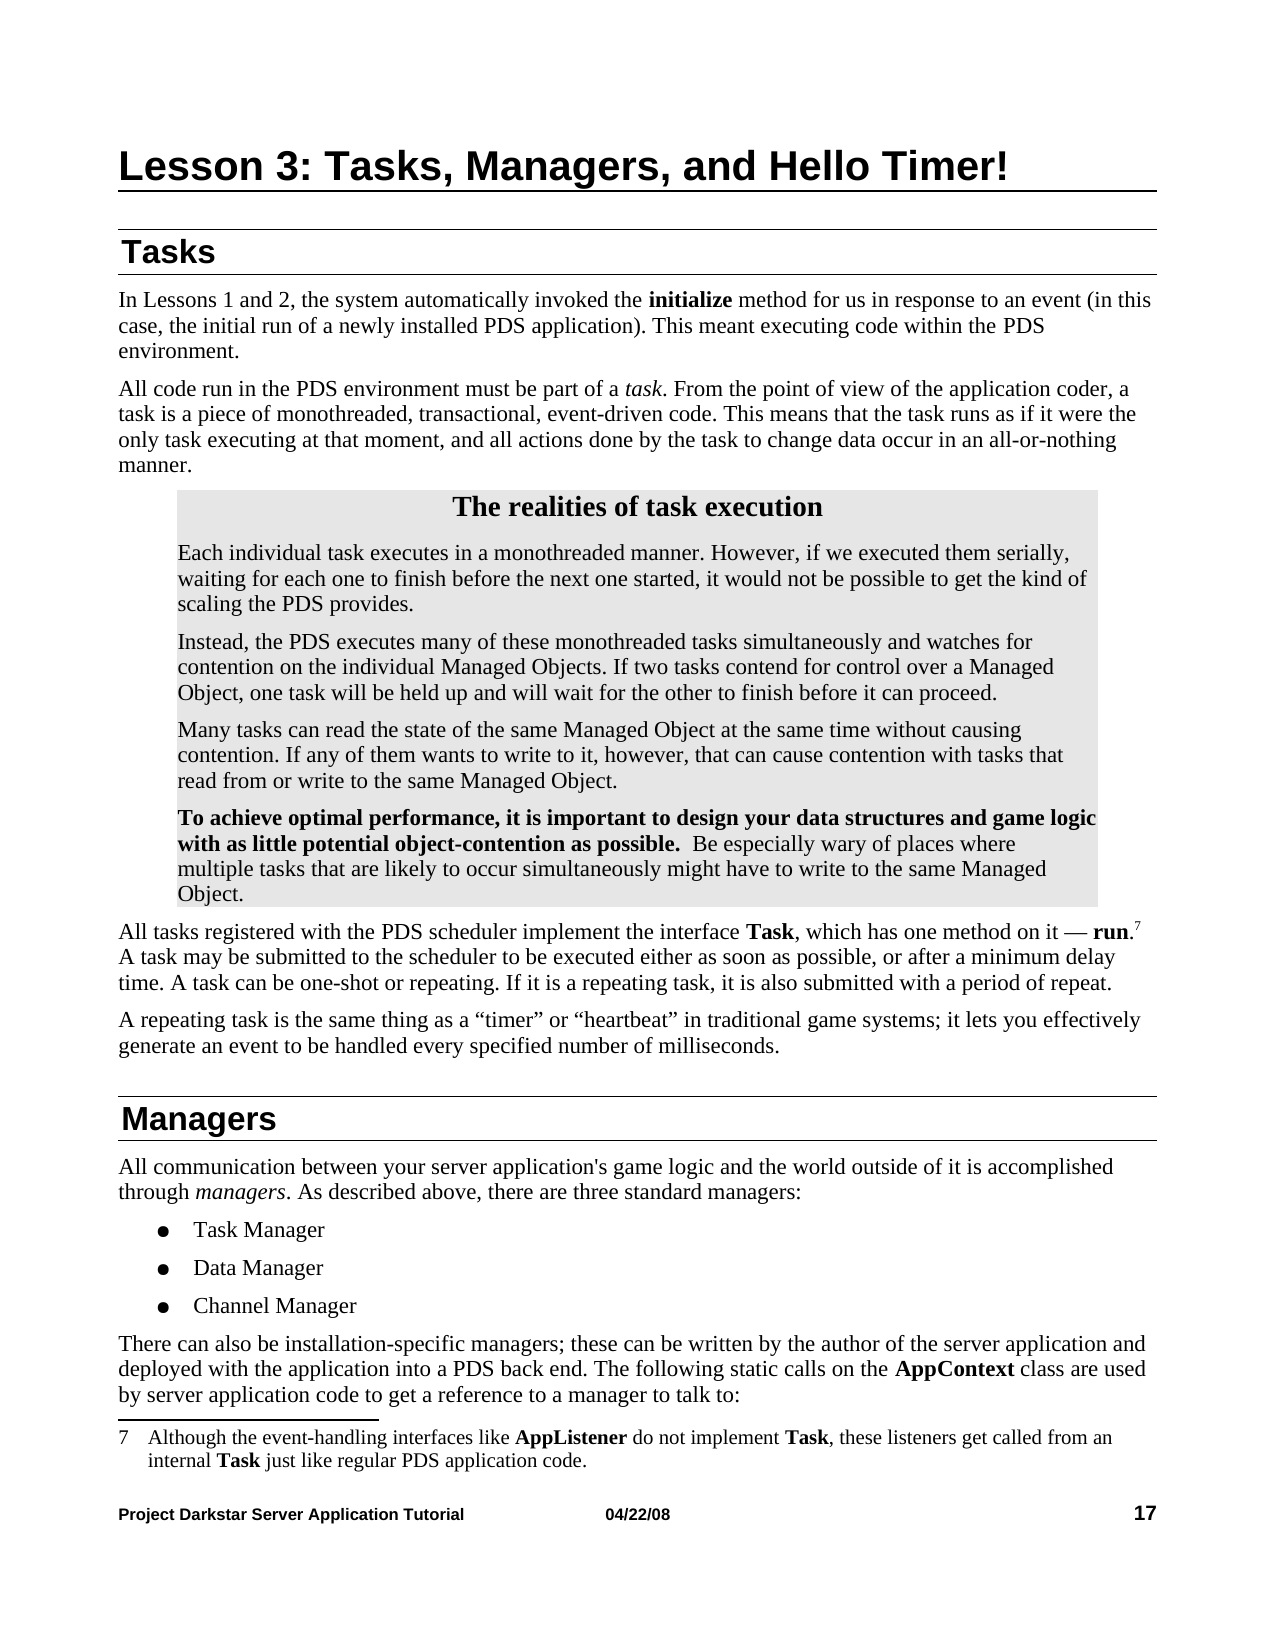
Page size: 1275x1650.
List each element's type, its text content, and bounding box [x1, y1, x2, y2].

text Many tasks can read the state of the same Managed Object at the same time without causing contention. If any of them wants to write to it, however, that can cause contention with tasks that read from or write to the same Managed Object. [177, 717, 1098, 793]
text All communication between your server application's game logic and the world outside of it is accomplished through managers. As described above, there are three standard managers: [118, 1154, 1157, 1204]
subtitle Tasks [118, 230, 1157, 274]
list Data Manager [156, 1255, 1157, 1280]
subtitle Lesson 3: Tasks, Managers, and Hello Timer! [118, 143, 1157, 190]
text In Lessons 1 and 2, the system automatically invoked the initialize method for us in response to an event (in this case, the initial run of a newly installed PDS application). This meant executing code within the PDS environment. [118, 287, 1157, 363]
title The realities of task execution [177, 490, 1098, 522]
subtitle Managers [118, 1097, 1157, 1140]
text Although the event-handling interfaces like AppListener do not implement Task, these listeners get called from an internal Task just like regular PDS application code. [118, 1426, 1157, 1472]
text A repeating task is the same thing as a “timer” or “heartbeat” in traditional game systems; it lets you effectively generate an event to be handled every specified number of milliseconds. [118, 1007, 1157, 1058]
text Instead, the PDS executes many of these monothreaded tasks simultaneously and watches for contention on the individual Managed Objects. If two tasks contend for control over a Managed Object, one task will be held up and will wait for the other to finish before it can proceed. [177, 629, 1098, 705]
list Channel Manager [156, 1293, 1157, 1318]
text Each individual task executes in a monothreaded manner. However, if we executed them serially, waiting for each one to finish before the next one started, it would not be possible to get the kind of scaling the PDS provides. [177, 540, 1098, 617]
text All code run in the PDS environment must be part of a task. From the point of view of the application coder, a task is a piece of monothreaded, transactional, event-driven code. This means that the task runs as if it were the only task executing at that moment, and all actions done by the task to change data occur in an all-or-nothing manner. [118, 376, 1157, 478]
text To achieve optimal performance, it is important to design your data structures and game logic with as little potential object-contention as possible. Be especially wary of places where multiple tasks that are likely to occur simultaneously might have to write to the same Managed Object. [177, 805, 1098, 907]
text All tasks registered with the PDS scheduler implement the interface Task, which has one method on it — run. A task may be submitted to the scheduler to be executed either as soon as possible, or after a minimum delay time. A task can be one-shot or repeating. If it is a repeating task, it is also submitted with a period of repeat. [118, 919, 1157, 995]
list Task Manager [156, 1217, 1157, 1242]
text There can also be installation-specific managers; these can be written by the author of the server application and deployed with the application into a PDS back end. The following static calls on the AppContext class are used by server application code to get a reference to a manager to talk to: [118, 1331, 1157, 1407]
